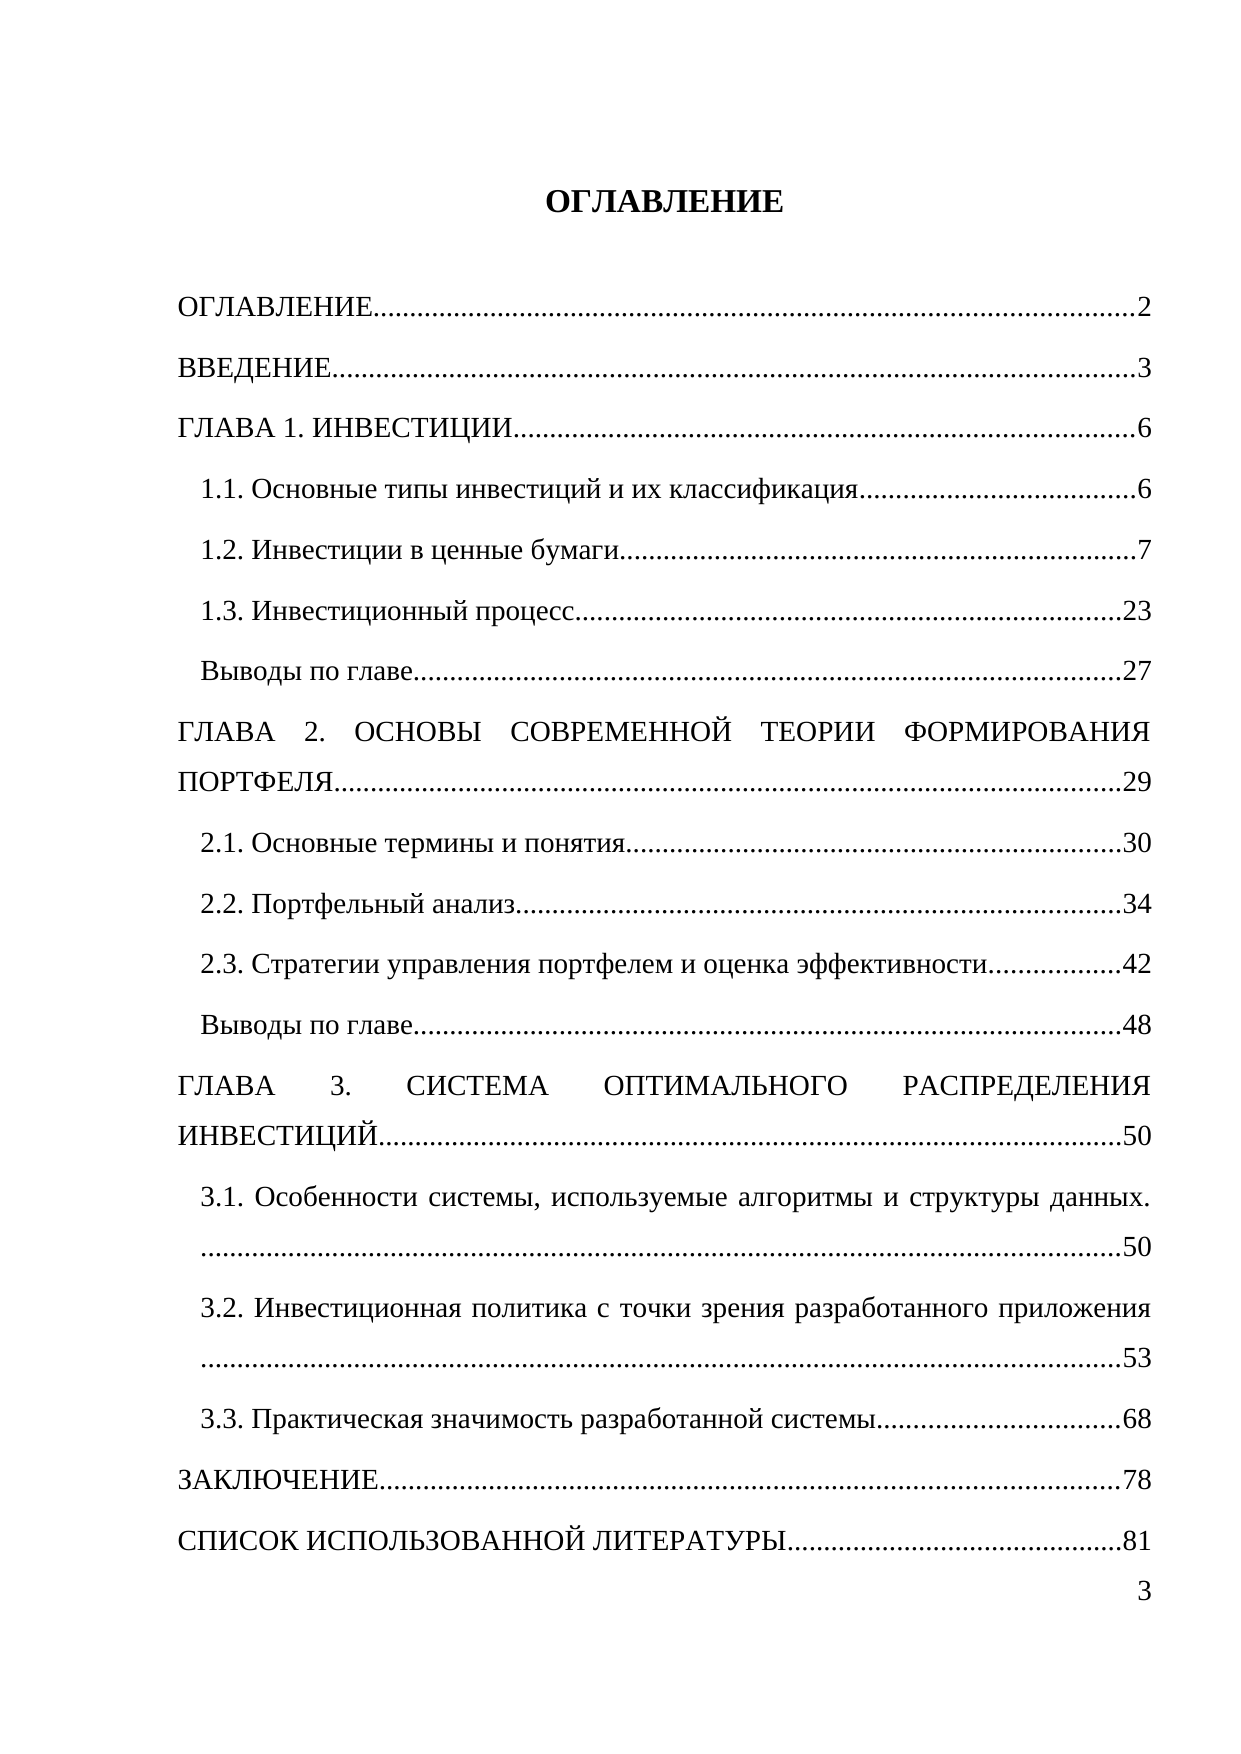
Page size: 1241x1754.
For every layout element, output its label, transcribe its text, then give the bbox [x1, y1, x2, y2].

text СПИСОК ИСПОЛЬЗОВАННОЙ ЛИТЕРАТУРЫ 81 [177, 1523, 1152, 1556]
text 1.1. Основные типы инвестиций и их классификация 6 [200, 471, 1152, 505]
text 1.3. Инвестиционный процесс 23 [200, 593, 1152, 626]
text 3.1. Особенности системы, используемые алгоритмы и структуры данных. 50 [200, 1179, 1152, 1263]
text 2.2. Портфельный анализ 34 [200, 886, 1152, 919]
text ГЛАВА 2. ОСНОВЫ СОВРЕМЕННОЙ ТЕОРИИ ФОРМИРОВАНИЯ ПОРТФЕЛЯ. 29 [177, 714, 1152, 798]
text 3.2. Инвестиционная политика с точки зрения разработанного приложения 53 [200, 1290, 1152, 1374]
text ГЛАВА 1. ИНВЕСТИЦИИ. 6 [177, 411, 1152, 444]
text ЗАКЛЮЧЕНИЕ 78 [177, 1462, 1152, 1496]
text ОГЛАВЛЕНИЕ 2 [177, 289, 1152, 323]
text 2.1. Основные термины и понятия 30 [200, 825, 1152, 859]
subtitle ОГЛАВЛЕНИЕ [177, 181, 1152, 219]
text ГЛАВА 3. СИСТЕМА ОПТИМАЛЬНОГО РАСПРЕДЕЛЕНИЯ ИНВЕСТИЦИЙ 50 [177, 1068, 1152, 1152]
text ВВЕДЕНИЕ 3 [177, 350, 1152, 383]
text 1.2. Инвестиции в ценные бумаги 7 [200, 532, 1152, 566]
text Выводы по главе 27 [200, 653, 1152, 687]
text 2.3. Стратегии управления портфелем и оценка эффективности 42 [200, 947, 1152, 980]
text Выводы по главе 48 [200, 1007, 1152, 1041]
text 3.3. Практическая значимость разработанной системы 68 [200, 1401, 1152, 1435]
